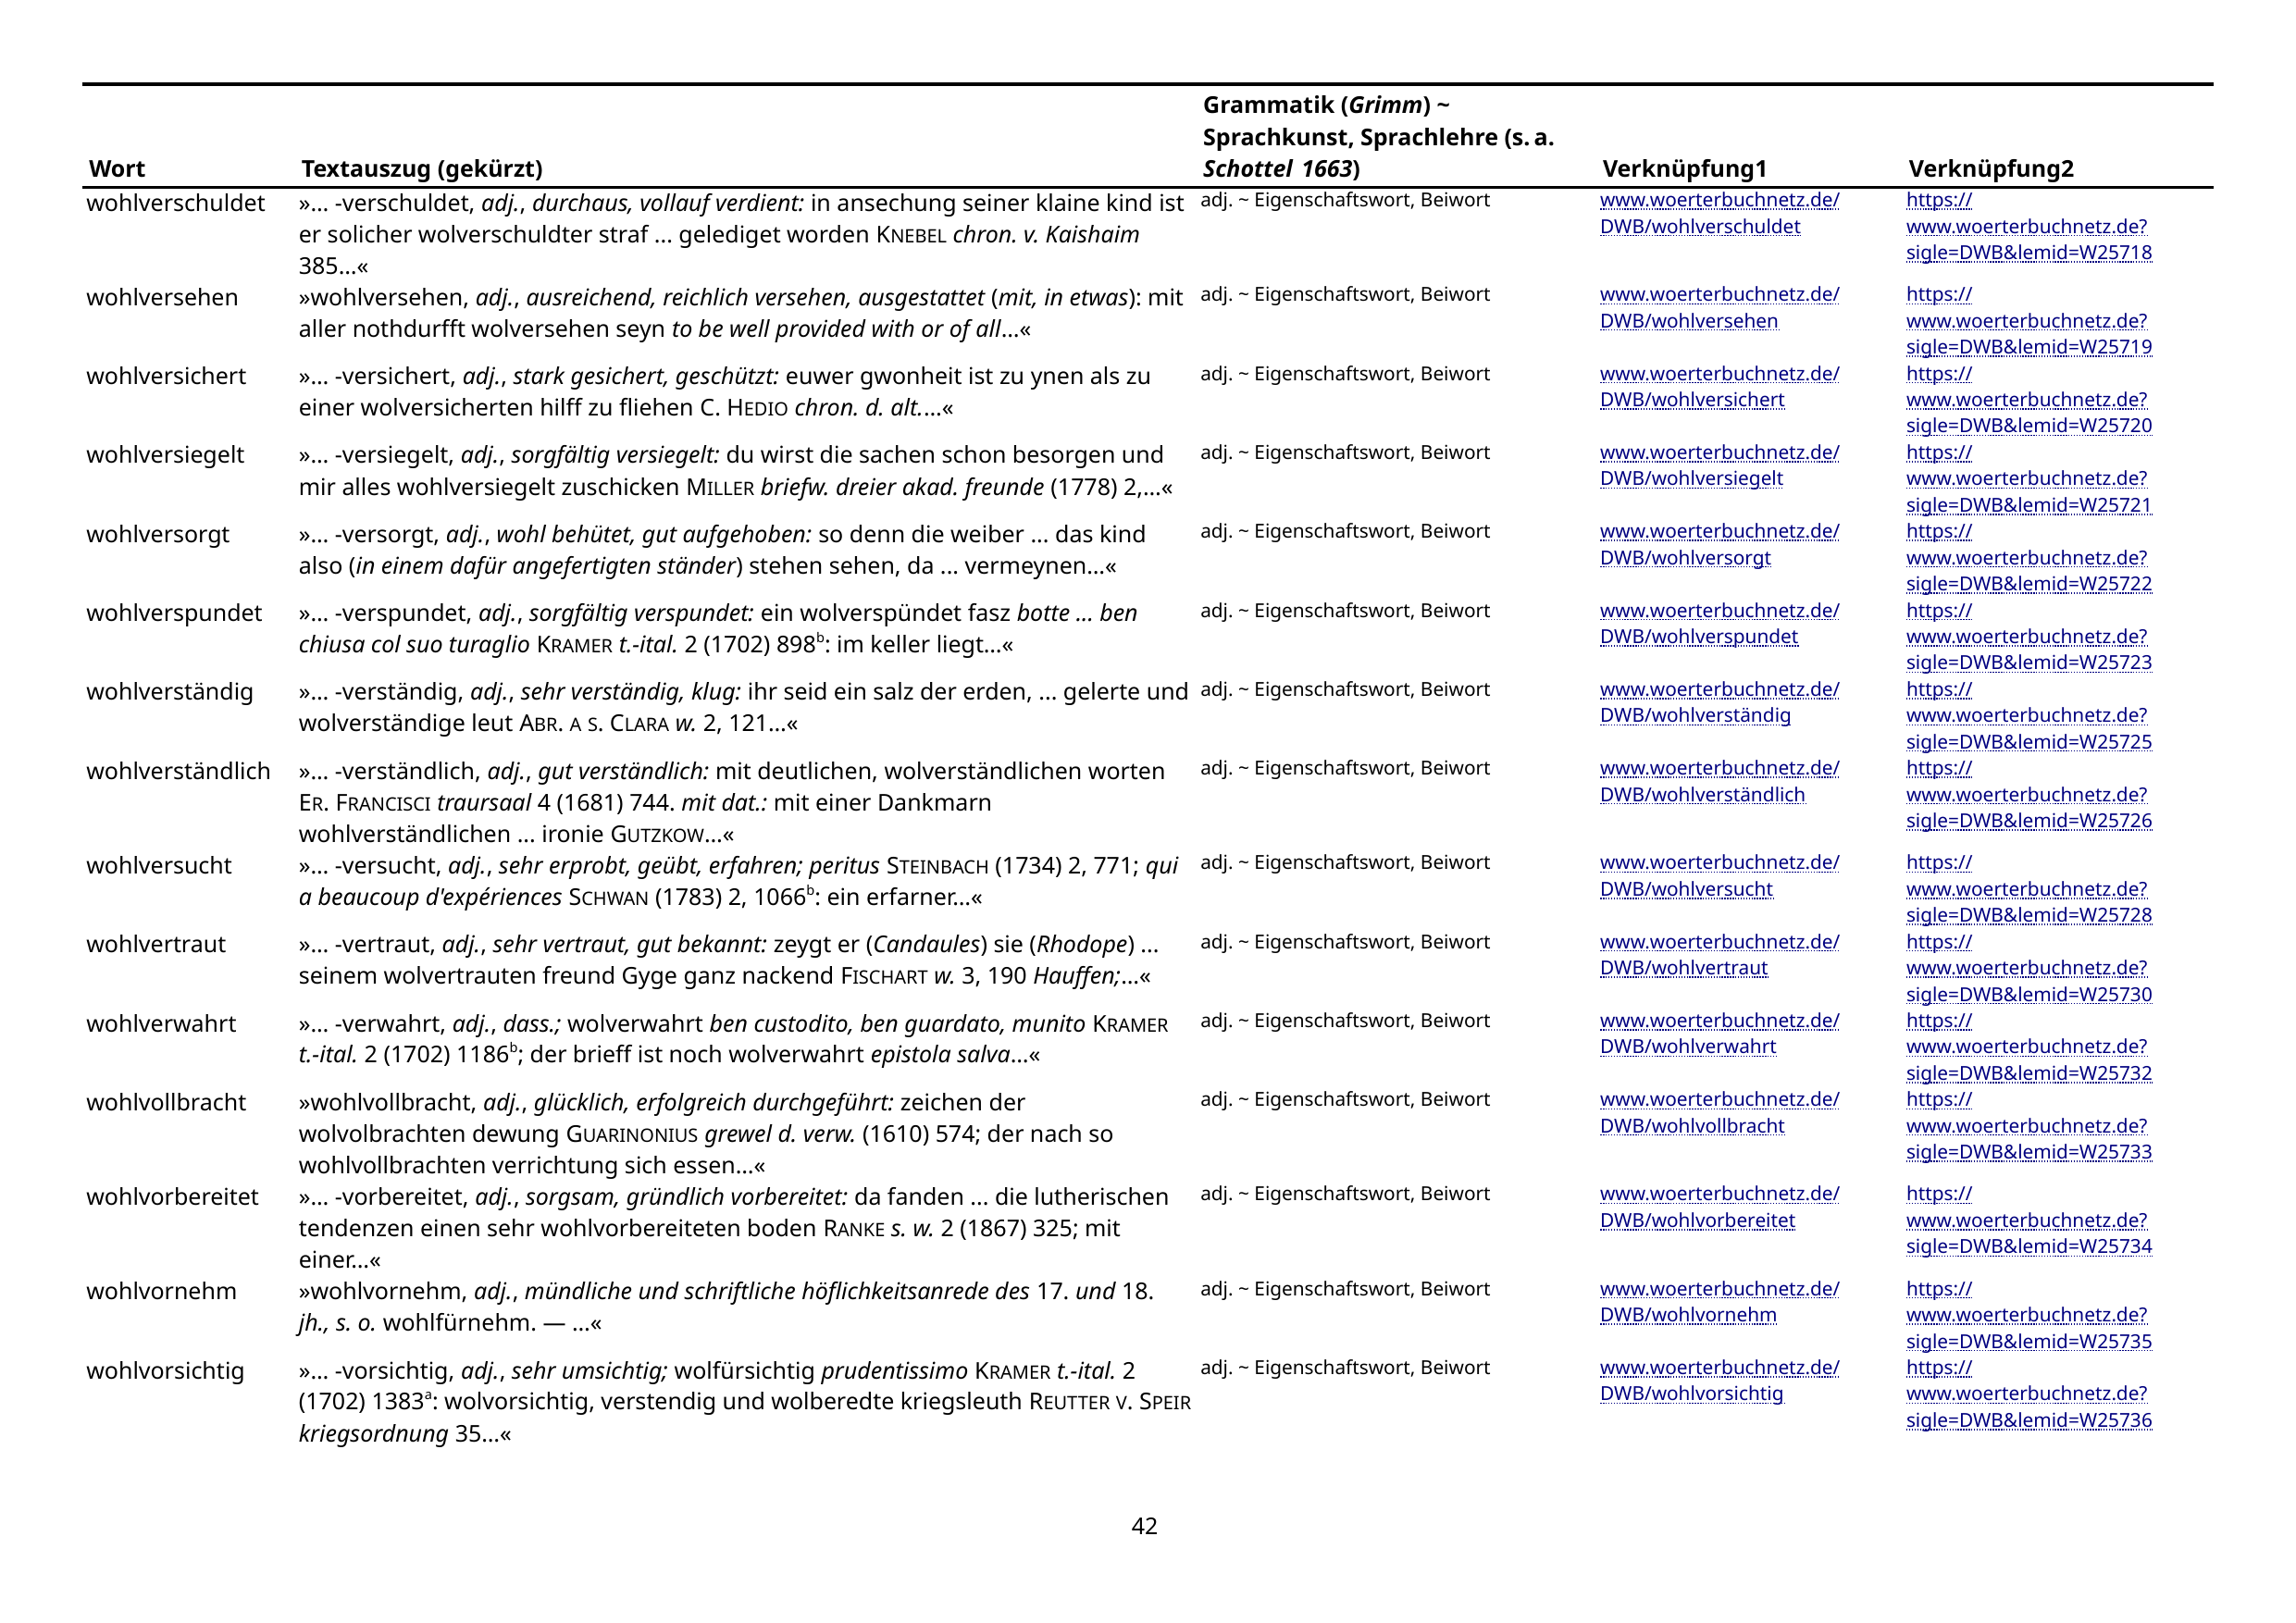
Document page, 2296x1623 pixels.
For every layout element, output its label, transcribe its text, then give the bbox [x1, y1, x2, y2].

table_cell https://www.woerterbuchnetz.de?sigle=DWB&lemid=W25730 [1902, 928, 2214, 1007]
table_cell https://www.woerterbuchnetz.de?sigle=DWB&lemid=W25725 [1902, 675, 2214, 754]
table_cell wohlverspundet [82, 597, 294, 675]
table_cell wohlvorbereitet [82, 1181, 294, 1275]
table_cell adj. ~ Eigenschaftswort, Beiwort [1197, 1354, 1595, 1448]
table_cell www.woerterbuchnetz.de/DWB/wohlvorsichtig [1596, 1354, 1902, 1448]
table_cell »wohlvollbracht, adj., glücklich, erfolgreich durchgeführt: zeichen der wolvolbrachten dewung Guarinonius grewel d. verw. (1610) 574; der nach so wohlvollbrachten verrichtung sich essen…« [294, 1086, 1196, 1181]
table_cell wohlversiegelt [82, 439, 294, 517]
table_header Grammatik (Grimm) ~ Sprachkunst, Sprachlehre (s. a. Schottel 1663) [1197, 86, 1595, 186]
table_cell »… -versichert, adj., stark gesichert, geschützt: euwer gwonheit ist zu ynen als zu einer wolversicherten hilff zu fliehen C. Hedio chron. d. alt.…« [294, 360, 1196, 439]
table_cell »… -verschuldet, adj., durchaus, vollauf verdient: in ansechung seiner klaine kind ist er solicher wolverschuldter straf ... gelediget worden Knebel chron. v. Kaishaim 385…« [294, 189, 1196, 280]
table_cell adj. ~ Eigenschaftswort, Beiwort [1197, 754, 1595, 849]
table_cell www.woerterbuchnetz.de/DWB/wohlversorgt [1596, 517, 1902, 597]
table_cell adj. ~ Eigenschaftswort, Beiwort [1197, 928, 1595, 1007]
table_cell adj. ~ Eigenschaftswort, Beiwort [1197, 1275, 1595, 1354]
table_cell www.woerterbuchnetz.de/DWB/wohlverständig [1596, 675, 1902, 754]
table_cell https://www.woerterbuchnetz.de?sigle=DWB&lemid=W25719 [1902, 281, 2214, 360]
table_cell adj. ~ Eigenschaftswort, Beiwort [1197, 1181, 1595, 1275]
table_cell www.woerterbuchnetz.de/DWB/wohlversiegelt [1596, 439, 1902, 517]
table_cell wohlverwahrt [82, 1007, 294, 1085]
table_cell https://www.woerterbuchnetz.de?sigle=DWB&lemid=W25732 [1902, 1007, 2214, 1085]
table_cell »… -verständig, adj., sehr verständig, klug: ihr seid ein salz der erden, ... gelerte und wolverständige leut Abr. a s. Clara w. 2, 121…« [294, 675, 1196, 754]
table_cell wohlverständig [82, 675, 294, 754]
table_cell »wohlvornehm, adj., mündliche und schriftliche höflichkeitsanrede des 17. und 18. jh., s. o. wohlfürnehm. — …« [294, 1275, 1196, 1354]
table_cell wohlvornehm [82, 1275, 294, 1354]
table_cell www.woerterbuchnetz.de/DWB/wohlvorbereitet [1596, 1181, 1902, 1275]
table_cell wohlverschuldet [82, 189, 294, 280]
table_cell wohlvorsichtig [82, 1354, 294, 1448]
table_cell adj. ~ Eigenschaftswort, Beiwort [1197, 849, 1595, 928]
table_cell wohlvertraut [82, 928, 294, 1007]
table_cell wohlversichert [82, 360, 294, 439]
table_cell www.woerterbuchnetz.de/DWB/wohlverspundet [1596, 597, 1902, 675]
table_cell »… -vorbereitet, adj., sorgsam, gründlich vorbereitet: da fanden ... die lutherischen tendenzen einen sehr wohlvorbereiteten boden Ranke s. w. 2 (1867) 325; mit einer…« [294, 1181, 1196, 1275]
table_cell https://www.woerterbuchnetz.de?sigle=DWB&lemid=W25733 [1902, 1086, 2214, 1181]
table_cell »… -verwahrt, adj., dass.; wolverwahrt ben custodito, ben guardato, munito Kramer t.-ital. 2 (1702) 1186b; der brieff ist noch wolverwahrt epistola salva…« [294, 1007, 1196, 1085]
table_cell www.woerterbuchnetz.de/DWB/wohlvollbracht [1596, 1086, 1902, 1181]
table_cell »… -vorsichtig, adj., sehr umsichtig; wolfürsichtig prudentissimo Kramer t.-ital. 2 (1702) 1383a: wolvorsichtig, verstendig und wolberedte kriegsleuth Reutter v. Speir kriegsordnung 35…« [294, 1354, 1196, 1448]
table_cell adj. ~ Eigenschaftswort, Beiwort [1197, 439, 1595, 517]
table_cell www.woerterbuchnetz.de/DWB/wohlvornehm [1596, 1275, 1902, 1354]
table_cell »… -versucht, adj., sehr erprobt, geübt, erfahren; peritus Steinbach (1734) 2, 771; qui a beaucoup d'expériences Schwan (1783) 2, 1066b: ein erfarner…« [294, 849, 1196, 928]
table_cell https://www.woerterbuchnetz.de?sigle=DWB&lemid=W25721 [1902, 439, 2214, 517]
table_cell www.woerterbuchnetz.de/DWB/wohlverständlich [1596, 754, 1902, 849]
table_cell »… -versorgt, adj., wohl behütet, gut aufgehoben: so denn die weiber ... das kind also (in einem dafür angefertigten ständer) stehen sehen, da ... vermeynen…« [294, 517, 1196, 597]
table_cell www.woerterbuchnetz.de/DWB/wohlvertraut [1596, 928, 1902, 1007]
table_header Verknüpfung2 [1902, 86, 2214, 186]
table_cell adj. ~ Eigenschaftswort, Beiwort [1197, 1007, 1595, 1085]
table_header Verknüpfung1 [1596, 86, 1902, 186]
table_cell wohlversorgt [82, 517, 294, 597]
table_cell www.woerterbuchnetz.de/DWB/wohlverschuldet [1596, 189, 1902, 280]
table_cell adj. ~ Eigenschaftswort, Beiwort [1197, 281, 1595, 360]
table_cell https://www.woerterbuchnetz.de?sigle=DWB&lemid=W25720 [1902, 360, 2214, 439]
table_cell adj. ~ Eigenschaftswort, Beiwort [1197, 360, 1595, 439]
table_cell www.woerterbuchnetz.de/DWB/wohlversucht [1596, 849, 1902, 928]
table_cell adj. ~ Eigenschaftswort, Beiwort [1197, 675, 1595, 754]
table_cell www.woerterbuchnetz.de/DWB/wohlversichert [1596, 360, 1902, 439]
table_cell https://www.woerterbuchnetz.de?sigle=DWB&lemid=W25722 [1902, 517, 2214, 597]
table_cell wohlverständlich [82, 754, 294, 849]
table_cell »wohlversehen, adj., ausreichend, reichlich versehen, ausgestattet (mit, in etwas): mit aller nothdurfft wolversehen seyn to be well provided with or of all…« [294, 281, 1196, 360]
table_cell wohlversucht [82, 849, 294, 928]
table_cell wohlversehen [82, 281, 294, 360]
table_cell https://www.woerterbuchnetz.de?sigle=DWB&lemid=W25723 [1902, 597, 2214, 675]
table_cell adj. ~ Eigenschaftswort, Beiwort [1197, 1086, 1595, 1181]
table_cell »… -versiegelt, adj., sorgfältig versiegelt: du wirst die sachen schon besorgen und mir alles wohlversiegelt zuschicken Miller briefw. dreier akad. freunde (1778) 2,…« [294, 439, 1196, 517]
table_cell https://www.woerterbuchnetz.de?sigle=DWB&lemid=W25736 [1902, 1354, 2214, 1448]
table_cell https://www.woerterbuchnetz.de?sigle=DWB&lemid=W25735 [1902, 1275, 2214, 1354]
table_cell www.woerterbuchnetz.de/DWB/wohlverwahrt [1596, 1007, 1902, 1085]
table_cell »… -vertraut, adj., sehr vertraut, gut bekannt: zeygt er (Candaules) sie (Rhodope) ... seinem wolvertrauten freund Gyge ganz nackend Fischart w. 3, 190 Hauffen;…« [294, 928, 1196, 1007]
table_cell »… -verspundet, adj., sorgfältig verspundet: ein wolverspündet fasz botte ... ben chiusa col suo turaglio Kramer t.-ital. 2 (1702) 898b: im keller liegt…« [294, 597, 1196, 675]
table_cell www.woerterbuchnetz.de/DWB/wohlversehen [1596, 281, 1902, 360]
table_cell https://www.woerterbuchnetz.de?sigle=DWB&lemid=W25728 [1902, 849, 2214, 928]
table_cell »… -verständlich, adj., gut verständlich: mit deutlichen, wolverständlichen worten Er. Francisci traursaal 4 (1681) 744. mit dat.: mit einer Dankmarn wohlverständlichen ... ironie Gutzkow…« [294, 754, 1196, 849]
table_cell adj. ~ Eigenschaftswort, Beiwort [1197, 597, 1595, 675]
table_cell wohlvollbracht [82, 1086, 294, 1181]
table_cell adj. ~ Eigenschaftswort, Beiwort [1197, 189, 1595, 280]
table_cell https://www.woerterbuchnetz.de?sigle=DWB&lemid=W25734 [1902, 1181, 2214, 1275]
table_header Textauszug (gekürzt) [294, 86, 1196, 186]
table_header Wort [82, 86, 294, 186]
table_cell adj. ~ Eigenschaftswort, Beiwort [1197, 517, 1595, 597]
table_cell https://www.woerterbuchnetz.de?sigle=DWB&lemid=W25718 [1902, 189, 2214, 280]
table_cell https://www.woerterbuchnetz.de?sigle=DWB&lemid=W25726 [1902, 754, 2214, 849]
